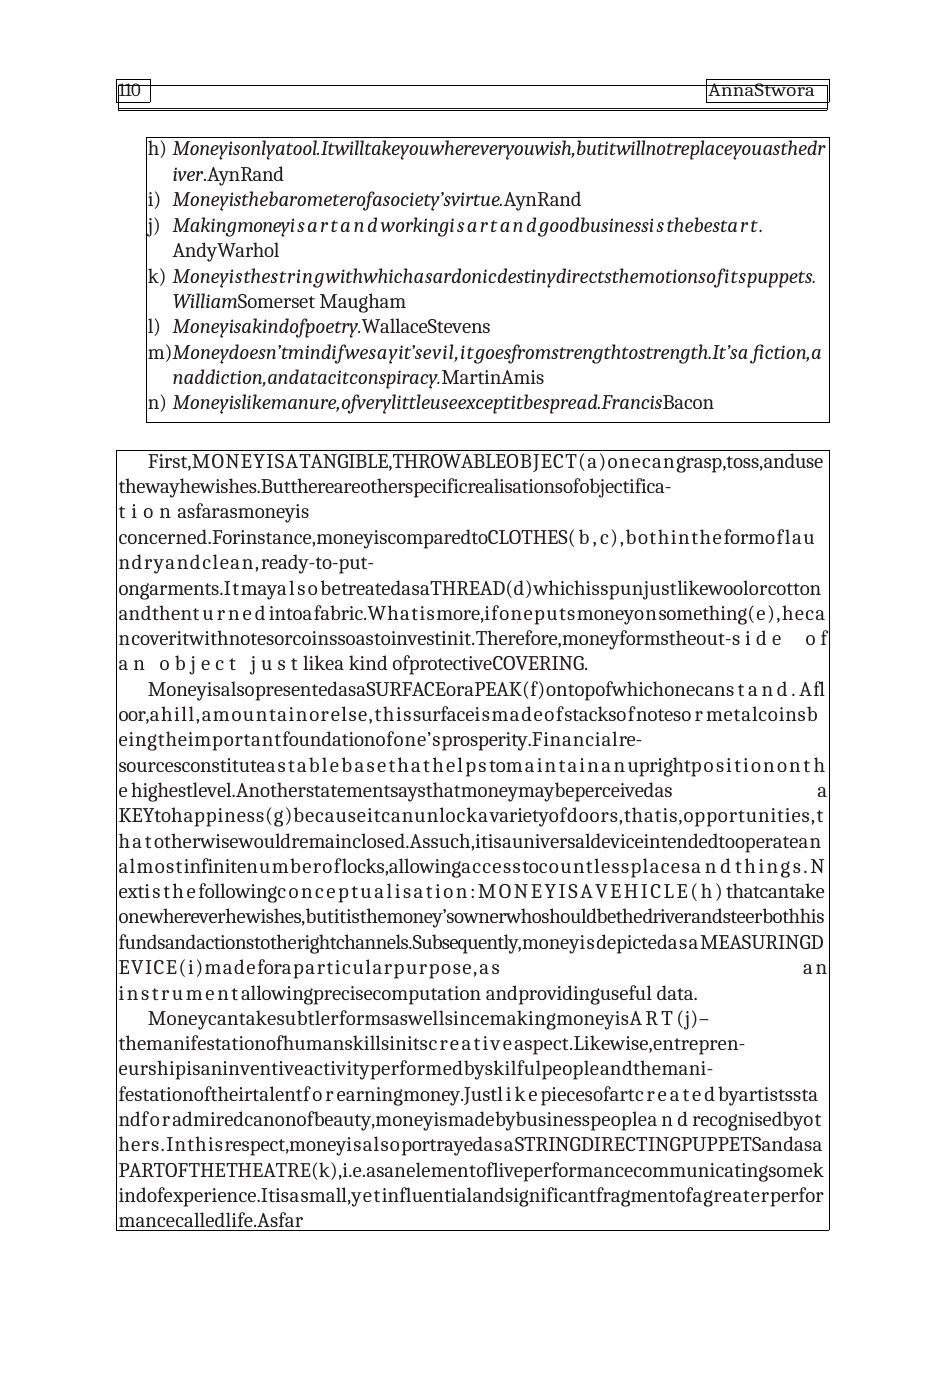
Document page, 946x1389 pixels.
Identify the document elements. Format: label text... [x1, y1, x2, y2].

list Moneydoesn’tmindifwesayit’sevil,itgoesfromstrengthtostrength.It’safiction,anaddiction,andatacitconspiracy.MartinAmis [148, 340, 827, 390]
list Moneyislikemanure,ofverylittleuseexceptitbespread.FrancisBacon [148, 391, 829, 415]
text AndyWarhol [172, 239, 829, 263]
text First,MONEYISATANGIBLE,THROWABLEOBJECT(a)onecangrasp,toss,andusethewayhewishes.Butthereareotherspecificrealisationsofobjectifica-tionasfarasmoneyis concerned.Forinstance,moneyiscomparedtoCLOTHES(b,c),bothintheformoflaundryandclean,ready-to-put-ongarments.ItmayalsobetreatedasaTHREAD(d)whichisspunjustlikewoolorcottonandthenturnedintoafabric.Whatismore,ifoneputsmoneyonsomething(e),hecancoveritwithnotesorcoinssoastoinvestinit.Therefore,moneyformstheout-side of an object justlikea kind ofprotectiveCOVERING. [118, 451, 827, 676]
text MoneycantakesubtlerformsaswellsincemakingmoneyisART(j)–themanifestationofhumanskillsinitscreativeaspect.Likewise,entrepren-eurshipisaninventiveactivityperformedbyskilfulpeopleandthemani-festationoftheirtalentforearningmoney.Justlikepiecesofartcreatedbyartistsstandforadmiredcanonofbeauty,moneyismadebybusinesspeopleandrecognisedbyothers.Inthisrespect,moneyisalsoportrayedasaSTRINGDIRECTINGPUPPETSandasaPARTOFTHETHEATRE(k),i.e.asanelementofliveperformancecommunicatingsomekindofexperience.Itisasmall,yetinfluentialandsignificantfragmentofagreaterperformancecalledlife.Asfar [118, 1006, 827, 1229]
text AnnaStwora [708, 80, 829, 101]
list Makingmoneyisartandworkingisartandgoodbusinessisthebestart. [148, 213, 829, 237]
list Moneyisthebarometerofasociety’svirtue.AynRand [148, 188, 829, 212]
list Moneyisonlyatool.Itwilltakeyouwhereveryouwish,butitwillnotreplaceyouasthedriver.AynRand [148, 138, 827, 186]
list Moneyisthestringwithwhichasardonicdestinydirectsthemotionsofitspuppets.WilliamSomerset Maugham [148, 264, 827, 313]
text [118, 80, 150, 85]
text MoneyisalsopresentedasaSURFACEoraPEAK(f)ontopofwhichonecanstand.Afloor,ahill,amountainorelse,thissurfaceismadeofstacksofnotesormetalcoinsbeingtheimportantfoundationofone’sprosperity.Financialre-sourcesconstituteastablebasethathelpstomaintainanuprightpositiononthehighestlevel.Anotherstatementsaysthatmoneymaybeperceivedas a KEYtohappiness(g)becauseitcanunlockavarietyofdoors,thatis,opportunities,thatotherwisewouldremainclosed.Assuch,itisauniversaldeviceintendedtooperateanalmostinfinitenumberoflocks,allowingaccesstocountlessplacesandthings.Nextisthefollowingconceptualisation:MONEYISAVEHICLE(h)thatcantakeonewhereverhewishes,butitisthemoney’sownerwhoshouldbethedriverandsteerbothhisfundsandactionstotherightchannels.Subsequently,moneyisdepictedasaMEASURINGDEVICE(i)madeforaparticularpurpose,as an instrumentallowingprecisecomputation andprovidinguseful data. [118, 677, 827, 1005]
text 110 [119, 86, 150, 101]
list Moneyisakindofpoetry.WallaceStevens [148, 315, 829, 339]
